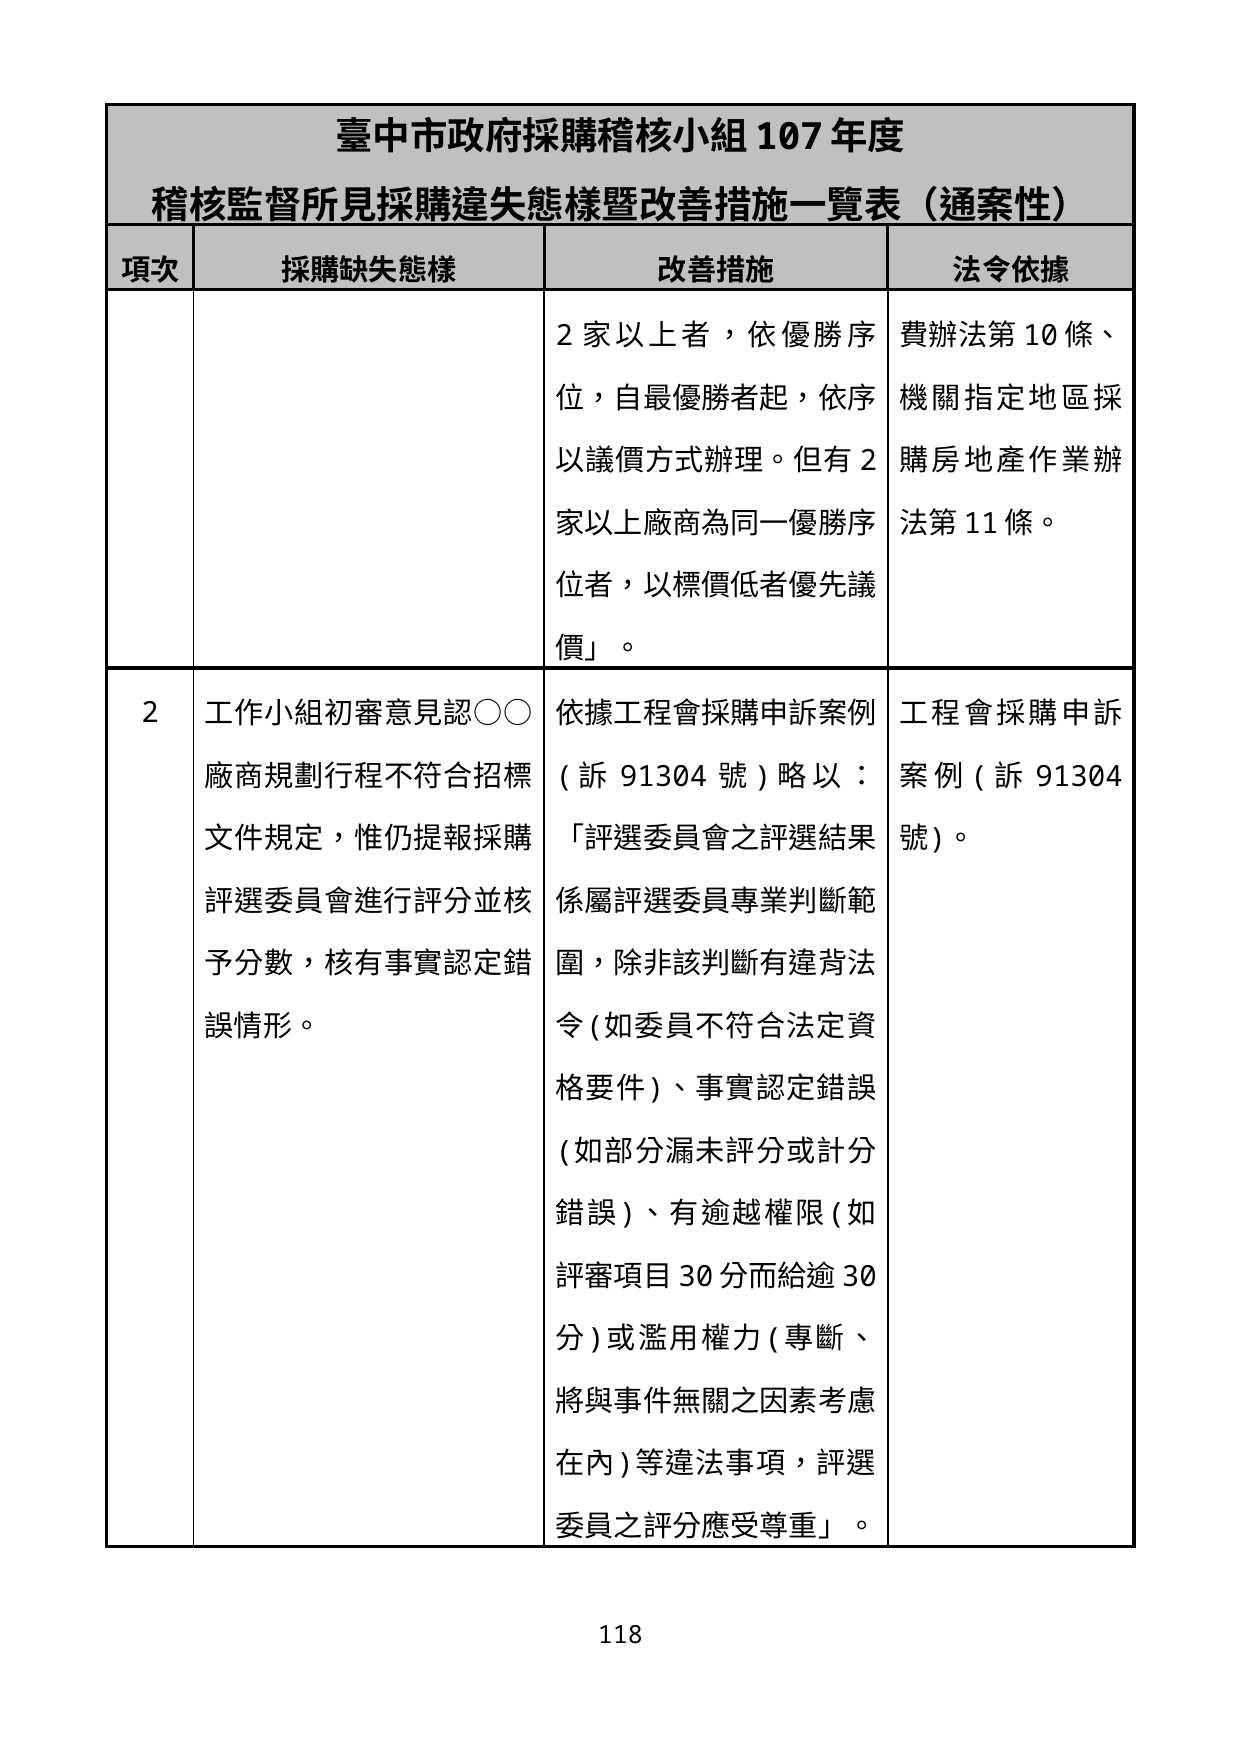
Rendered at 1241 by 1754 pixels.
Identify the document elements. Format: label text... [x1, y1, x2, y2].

table_cell 工作小組初審意見認○○廠商規劃行程不符合招標文件規定，惟仍提報採購評選委員會進行評分並核予分數，核有事實認定錯誤情形。 [194, 670, 543, 1544]
table_cell 工程會採購申訴案例(訴91304號)。 [889, 670, 1132, 1544]
table_header 臺中市政府採購稽核小組107年度 稽核監督所見採購違失態樣暨改善措施一覽表（通案性） [108, 106, 1132, 223]
table_cell 改善措施 [546, 226, 886, 288]
table_cell 2家以上者，依優勝序位，自最優勝者起，依序以議價方式辦理。但有2家以上廠商為同一優勝序位者，以標價低者優先議價」。 [545, 291, 887, 666]
table_cell 採購缺失態樣 [195, 226, 543, 288]
table_cell 法令依據 [889, 226, 1132, 288]
table_cell 依據工程會採購申訴案例(訴91304號)略以：「評選委員會之評選結果係屬評選委員專業判斷範圍，除非該判斷有違背法令(如委員不符合法定資格要件)、事實認定錯誤 (如部分漏未評分或計分錯誤)、有逾越權限(如評審項目30分而給逾30分)或濫用權力(專斷、將與事件無關之因素考慮在內)等違法事項，評選委員之評分應受尊重」。 [545, 670, 887, 1544]
table_cell [108, 291, 193, 666]
table_cell 2 [108, 670, 193, 1544]
table_cell 項次 [108, 226, 192, 288]
table_cell 費辦法第10條、機關指定地區採購房地產作業辦法第11條。 [889, 291, 1132, 666]
table_cell [194, 291, 543, 666]
